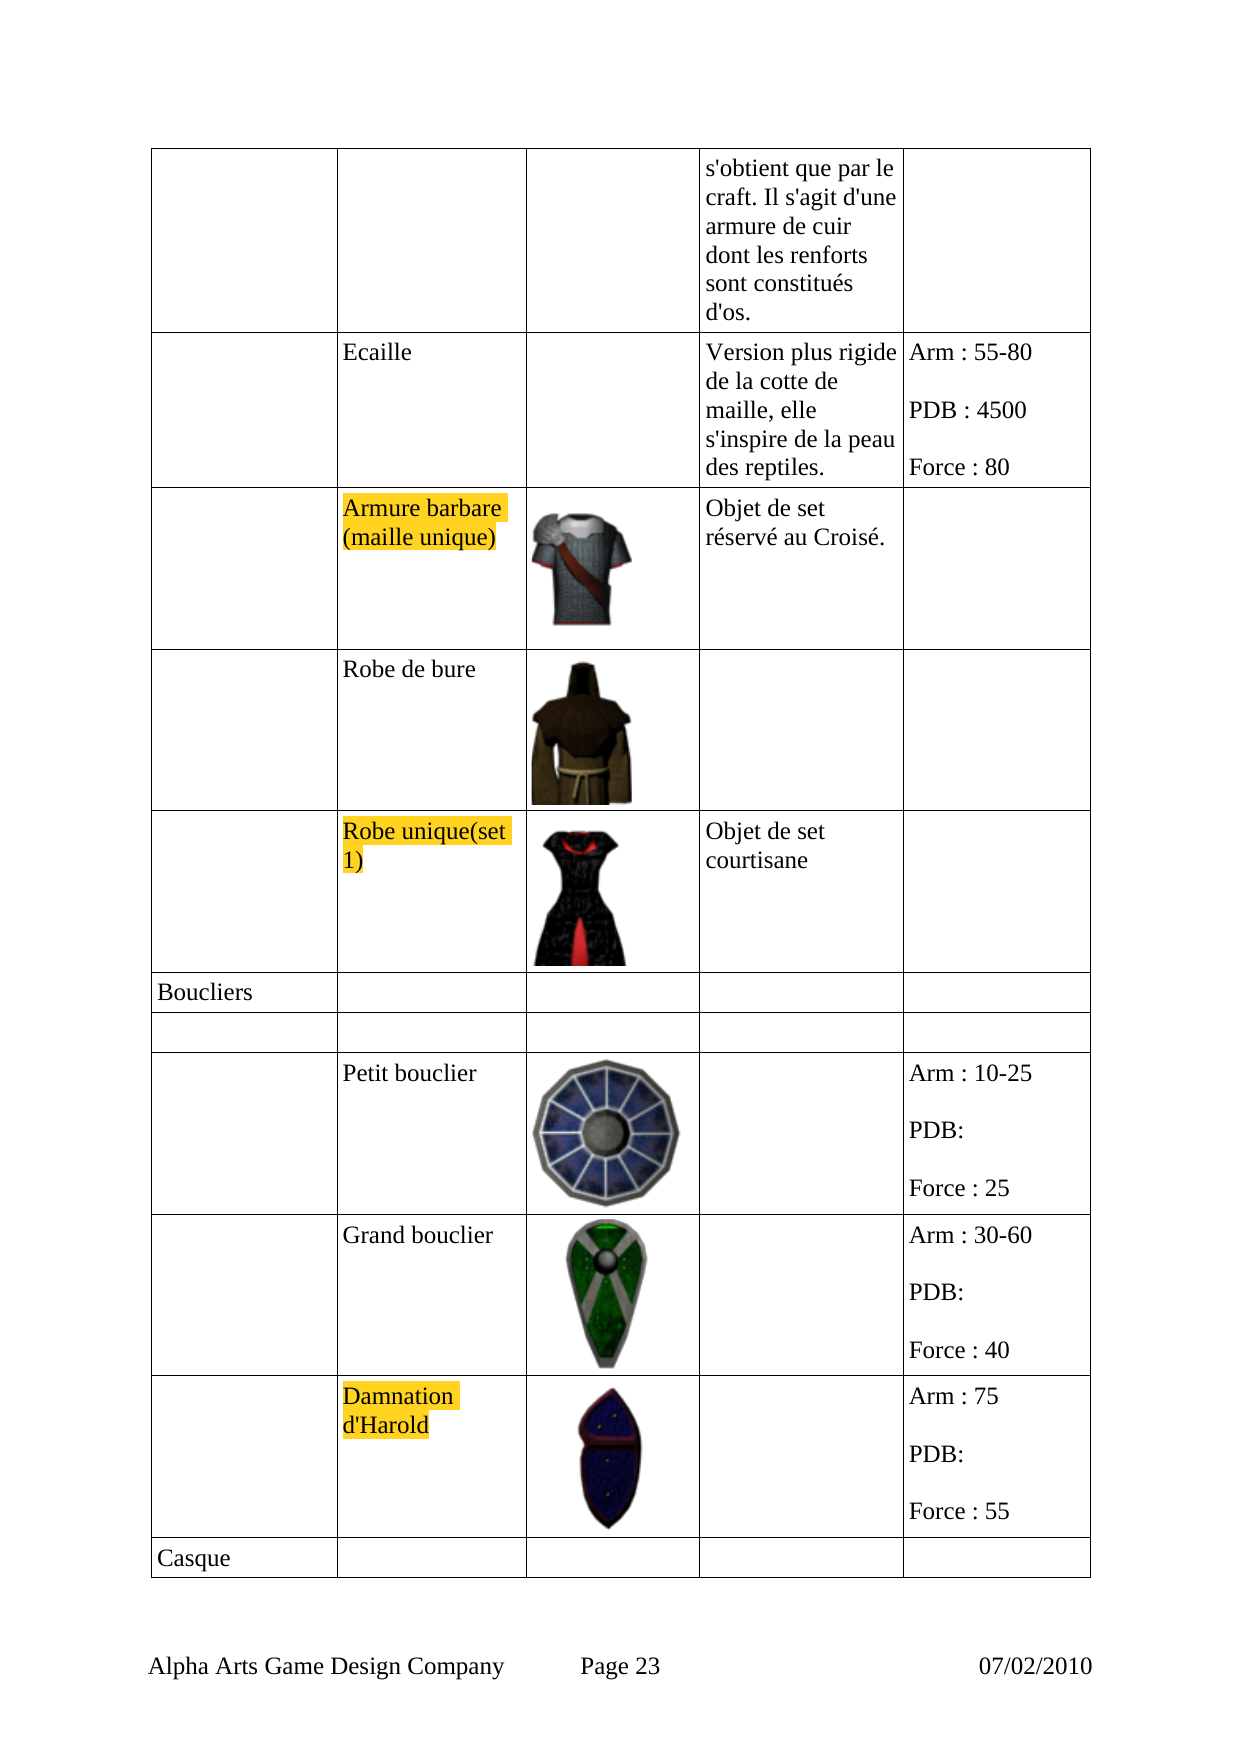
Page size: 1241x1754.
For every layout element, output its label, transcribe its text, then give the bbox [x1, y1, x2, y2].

table_cell [152, 488, 337, 648]
table_cell [904, 973, 1090, 1012]
table_cell Arm : 10-25 PDB: Force : 25 [904, 1053, 1090, 1214]
table_cell [338, 973, 526, 1012]
table_cell [527, 333, 699, 487]
table_cell [904, 488, 1090, 648]
table_cell [904, 1013, 1090, 1052]
table_cell [527, 149, 699, 332]
table_cell [904, 811, 1090, 972]
table_cell [700, 973, 903, 1012]
picture [531, 816, 632, 966]
table_cell Arm : 30-60 PDB: Force : 40 [904, 1215, 1090, 1375]
table_cell [152, 1013, 337, 1052]
table_cell Boucliers [152, 973, 337, 1012]
table_cell [904, 650, 1090, 810]
table_cell [338, 149, 526, 332]
table_cell [152, 1376, 337, 1537]
picture [531, 1381, 682, 1532]
table_cell [700, 1013, 903, 1052]
table_cell [527, 1013, 699, 1052]
table_cell s'obtient que par le craft. Il s'agit d'une armure de cuir dont les renforts sont constitués d'os. [700, 149, 903, 332]
table_cell [527, 1215, 699, 1375]
picture [531, 654, 632, 805]
table_cell [152, 149, 337, 332]
table_cell Objet de set courtisane [700, 811, 903, 972]
table_cell [700, 1538, 903, 1577]
table_cell [152, 811, 337, 972]
table_cell [527, 1538, 699, 1577]
table_cell Arm : 55-80 PDB : 4500 Force : 80 [904, 333, 1090, 487]
table_cell [904, 1538, 1090, 1577]
table_cell [527, 1053, 699, 1214]
table_cell Petit bouclier [338, 1053, 526, 1214]
table_cell [152, 650, 337, 810]
table_cell [338, 1538, 526, 1577]
table_cell [527, 488, 699, 648]
table_cell [527, 811, 699, 972]
table_cell [527, 650, 699, 810]
table_cell [904, 149, 1090, 332]
table_cell [152, 1215, 337, 1375]
table_cell Robe de bure [338, 650, 526, 810]
table_cell Arm : 75 PDB: Force : 55 [904, 1376, 1090, 1537]
picture [531, 1058, 682, 1209]
table_cell Robe unique(set 1) [338, 811, 526, 972]
table_cell Ecaille [338, 333, 526, 487]
table_cell Version plus rigide de la cotte de maille, elle s'inspire de la peau des reptiles. [700, 333, 903, 487]
table_cell [700, 650, 903, 810]
table_cell Casque [152, 1538, 337, 1577]
picture [531, 492, 632, 643]
table_cell [527, 1376, 699, 1537]
table_cell Objet de set réservé au Croisé. [700, 488, 903, 648]
table_cell Armure barbare (maille unique) [338, 488, 526, 648]
table_cell [700, 1053, 903, 1214]
table_cell [700, 1376, 903, 1537]
table_cell [338, 1013, 526, 1052]
table_cell [527, 973, 699, 1012]
table_cell [700, 1215, 903, 1375]
table_cell [152, 333, 337, 487]
table_cell Grand bouclier [338, 1215, 526, 1375]
picture [531, 1219, 682, 1370]
table_cell [152, 1053, 337, 1214]
table_cell Damnation d'Harold [338, 1376, 526, 1537]
